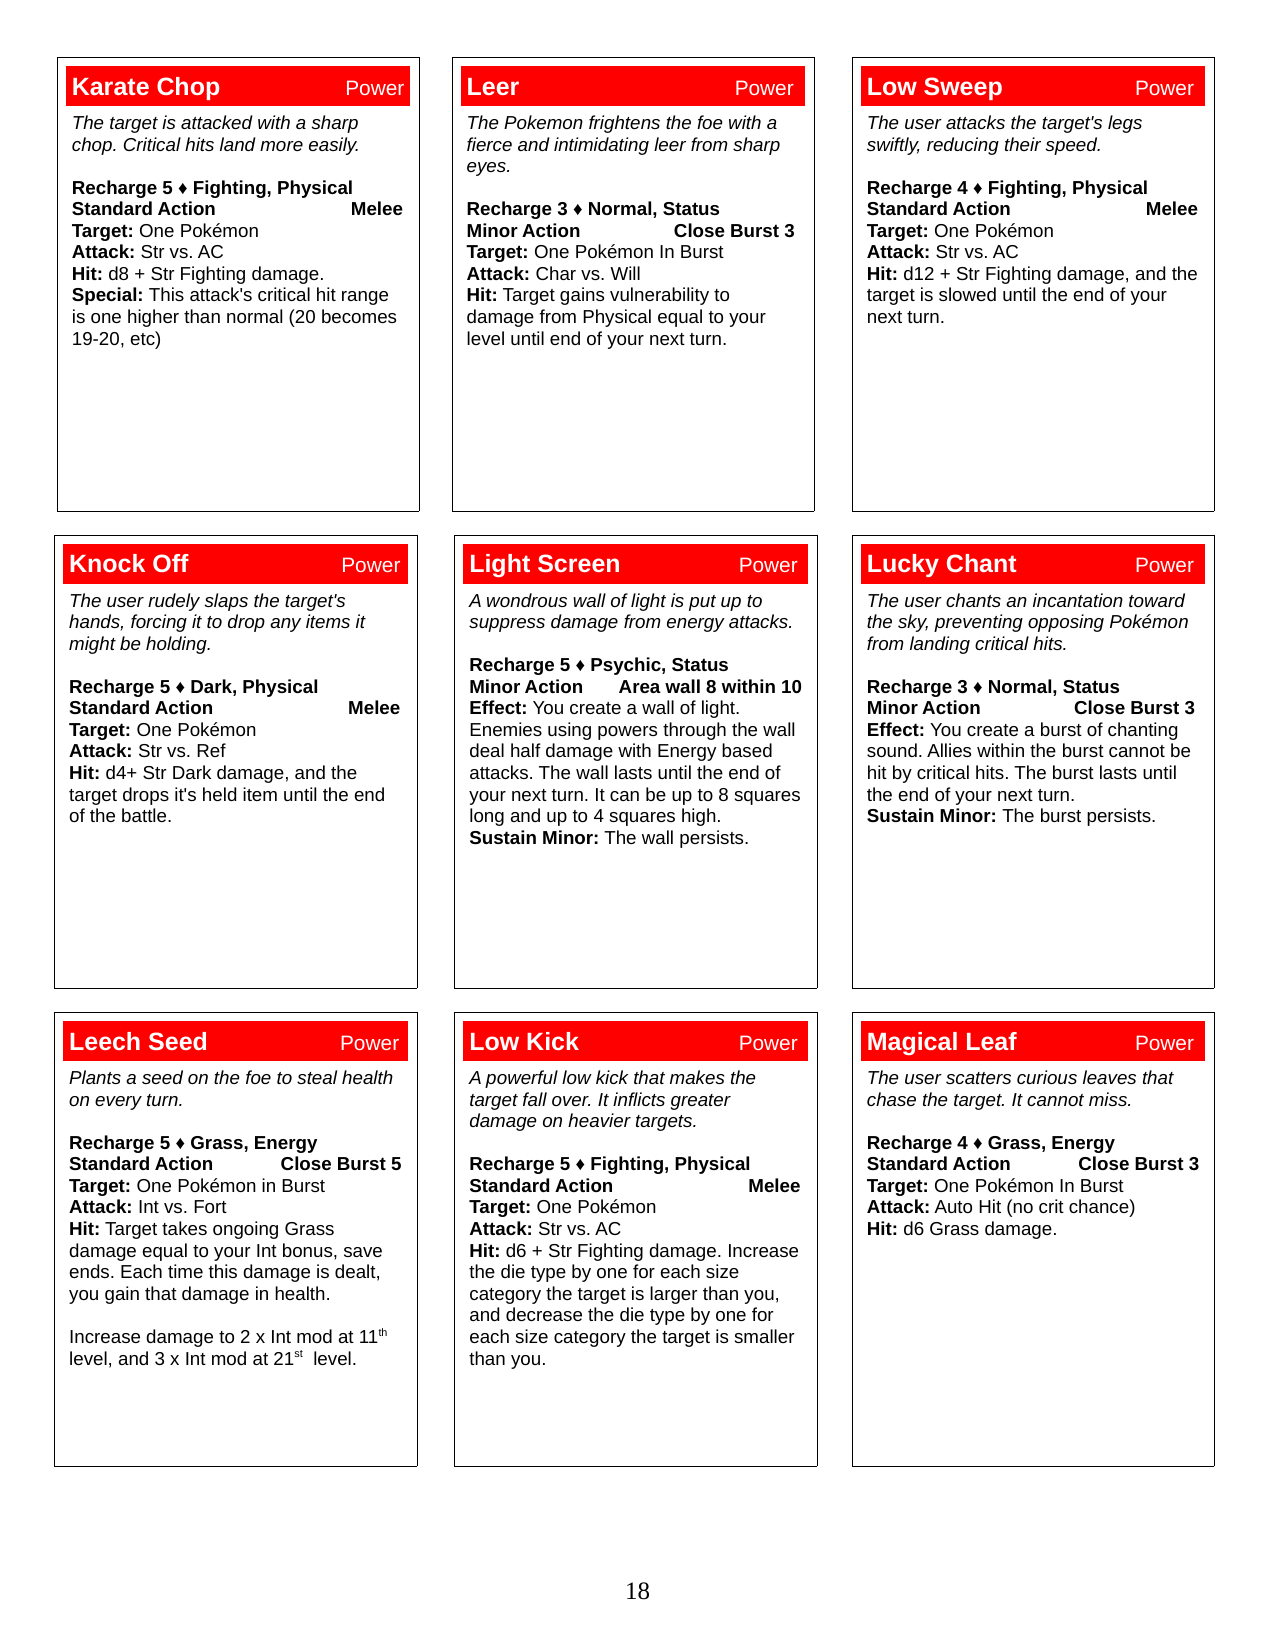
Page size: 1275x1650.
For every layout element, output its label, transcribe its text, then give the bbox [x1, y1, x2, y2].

table_cell The user attacks the target's legs swiftly, reducing their speed. Recharge 4 ♦ Fighting, Physical Standard Action Melee Target: One Pokémon Attack: Str vs. AC Hit: d12 + Str Fighting damage, and the target is slowed until the end of your next turn. [861, 106, 1205, 333]
table_cell Plants a seed on the foe to steal health on every turn. Recharge 5 ♦ Grass, Energy Standard Action Close Burst 5 Target: One Pokémon in Burst Attack: Int vs. Fort Hit: Target takes ongoing Grass damage equal to your Int bonus, save ends. Each time this damage is dealt, you gain that damage in health. Increase damage to 2 x Int mod at 11th level, and 3 x Int mod at 21st level. [63, 1061, 408, 1374]
table_header Lucky Chant Power [861, 544, 1205, 584]
table_cell The user scatters curious leaves that chase the target. It cannot miss. Recharge 4 ♦ Grass, Energy Standard Action Close Burst 3 Target: One Pokémon In Burst Attack: Auto Hit (no crit chance) Hit: d6 Grass damage. [861, 1061, 1205, 1245]
table_header Light Screen Power [463, 544, 808, 584]
table_cell The target is attacked with a sharp chop. Critical hits land more easily. Recharge 5 ♦ Fighting, Physical Standard Action Melee Target: One Pokémon Attack: Str vs. AC Hit: d8 + Str Fighting damage. Special: This attack's critical hit range is one higher than normal (20 becomes 19-20, etc) [66, 106, 410, 355]
table_header Knock Off Power [63, 544, 408, 584]
table_header Low Sweep Power [861, 66, 1205, 106]
table_header Leech Seed Power [63, 1021, 408, 1061]
table_cell The user chants an incantation toward the sky, preventing opposing Pokémon from landing critical hits. Recharge 3 ♦ Normal, Status Minor Action Close Burst 3 Effect: You create a burst of chanting sound. Allies within the burst cannot be hit by critical hits. The burst lasts until the end of your next turn. Sustain Minor: The burst persists. [861, 584, 1205, 832]
table_cell A powerful low kick that makes the target fall over. It inflicts greater damage on heavier targets. Recharge 5 ♦ Fighting, Physical Standard Action Melee Target: One Pokémon Attack: Str vs. AC Hit: d6 + Str Fighting damage. Increase the die type by one for each size category the target is larger than you, and decrease the die type by one for each size category the target is smaller than you. [463, 1061, 808, 1374]
table_cell The Pokemon frightens the foe with a fierce and intimidating leer from sharp eyes. Recharge 3 ♦ Normal, Status Minor Action Close Burst 3 Target: One Pokémon In Burst Attack: Char vs. Will Hit: Target gains vulnerability to damage from Physical equal to your level until end of your next turn. [461, 106, 805, 355]
table_header Low Kick Power [463, 1021, 808, 1061]
table_cell A wondrous wall of light is put up to suppress damage from energy attacks. Recharge 5 ♦ Psychic, Status Minor Action Area wall 8 within 10 Effect: You create a wall of light. Enemies using powers through the wall deal half damage with Energy based attacks. The wall lasts until the end of your next turn. It can be up to 8 squares long and up to 4 squares high. Sustain Minor: The wall persists. [463, 584, 808, 854]
table_header Magical Leaf Power [861, 1021, 1205, 1061]
table_header Leer Power [461, 66, 805, 106]
table_cell The user rudely slaps the target's hands, forcing it to drop any items it might be holding. Recharge 5 ♦ Dark, Physical Standard Action Melee Target: One Pokémon Attack: Str vs. Ref Hit: d4+ Str Dark damage, and the target drops it's held item until the end of the battle. [63, 584, 408, 832]
table_header Karate Chop Power [66, 66, 410, 106]
